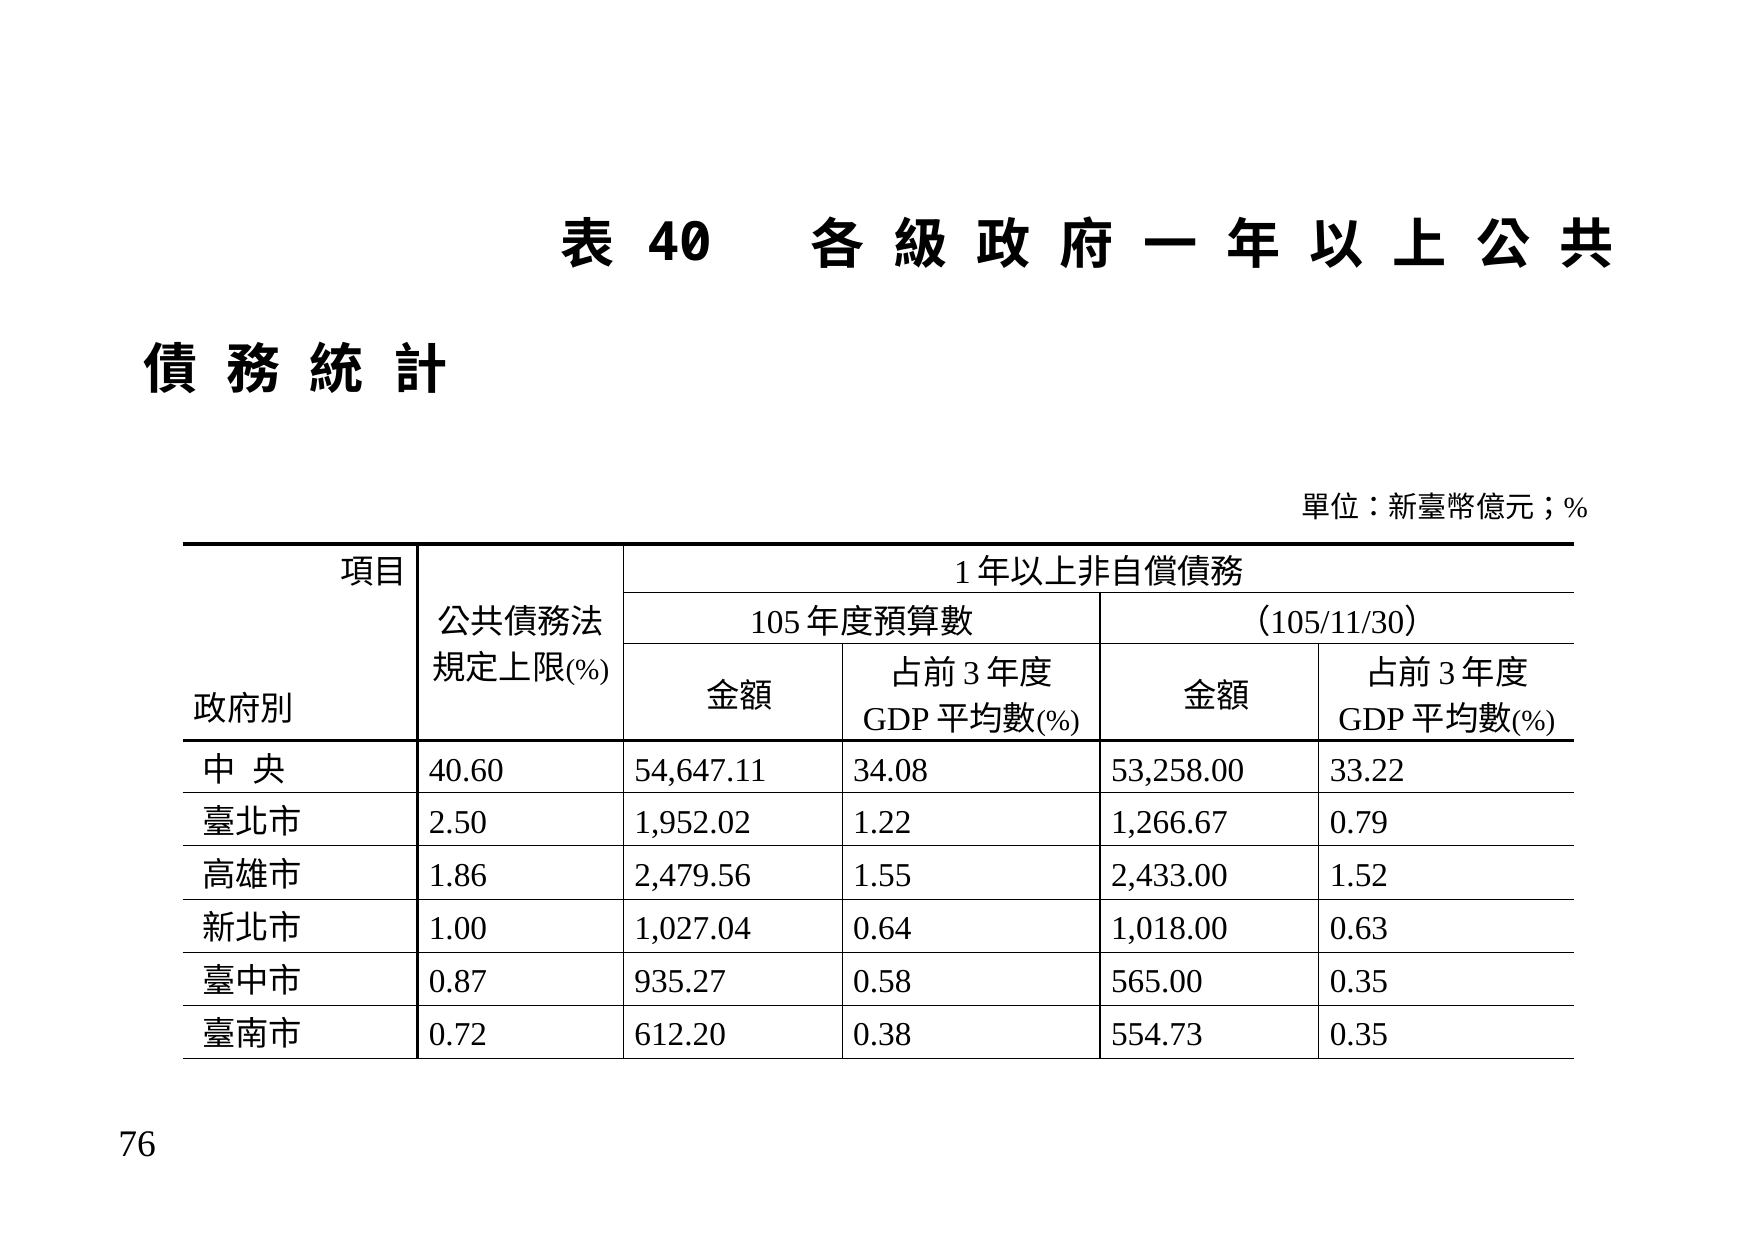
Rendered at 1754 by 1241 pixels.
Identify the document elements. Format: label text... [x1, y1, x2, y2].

table_cell 1,027.04 [624, 900, 842, 952]
subtitle 表40 各級政府一年以上公共債務統計 [128, 167, 1628, 417]
table_cell 34.08 [843, 742, 1099, 792]
table_cell 新北市 [183, 900, 416, 952]
table_cell 2.50 [419, 793, 623, 845]
table_cell 1.55 [843, 846, 1099, 898]
table_cell 1,952.02 [624, 793, 842, 845]
table_cell 0.72 [419, 1006, 623, 1058]
table_cell 中 央 [183, 742, 416, 792]
table_cell 金額 [624, 644, 842, 739]
table_cell 占前3年度 GDP平均數(%) [1319, 644, 1574, 739]
table_cell 1.86 [419, 846, 623, 898]
table_cell 0.35 [1319, 1006, 1574, 1058]
table_cell 1,266.67 [1101, 793, 1318, 845]
table_cell 0.64 [843, 900, 1099, 952]
table_cell 612.20 [624, 1006, 842, 1058]
table_cell 554.73 [1101, 1006, 1318, 1058]
table_cell 0.58 [843, 953, 1099, 1005]
table_cell 0.87 [419, 953, 623, 1005]
table_cell 935.27 [624, 953, 842, 1005]
table_cell 54,647.11 [624, 742, 842, 792]
table_cell （105/11/30） [1101, 593, 1574, 643]
table_cell 1,018.00 [1101, 900, 1318, 952]
table_cell 0.79 [1319, 793, 1574, 845]
table_cell 0.63 [1319, 900, 1574, 952]
table_cell 0.38 [843, 1006, 1099, 1058]
table_cell 1.22 [843, 793, 1099, 845]
table_cell 2,479.56 [624, 846, 842, 898]
table_cell 臺南市 [183, 1006, 416, 1058]
table_header 1年以上非自償債務 [624, 546, 1574, 592]
table_header 公共債務法 規定上限(%) [419, 546, 623, 739]
table_cell 臺北市 [183, 793, 416, 845]
table_cell 金額 [1101, 644, 1318, 739]
table_cell 565.00 [1101, 953, 1318, 1005]
table_cell 40.60 [419, 742, 623, 792]
table_cell 1.52 [1319, 846, 1574, 898]
table_cell 臺中市 [183, 953, 416, 1005]
text 單位：新臺幣億元；% [143, 490, 1587, 524]
table_cell 占前3年度 GDP平均數(%) [843, 644, 1099, 739]
table_cell 2,433.00 [1101, 846, 1318, 898]
table_cell 53,258.00 [1101, 742, 1318, 792]
table_cell 高雄市 [183, 846, 416, 898]
table_header 項目 政府別 [183, 546, 416, 739]
table_cell 33.22 [1319, 742, 1574, 792]
table_cell 105年度預算數 [624, 593, 1099, 643]
table_cell 1.00 [419, 900, 623, 952]
table_cell 0.35 [1319, 953, 1574, 1005]
